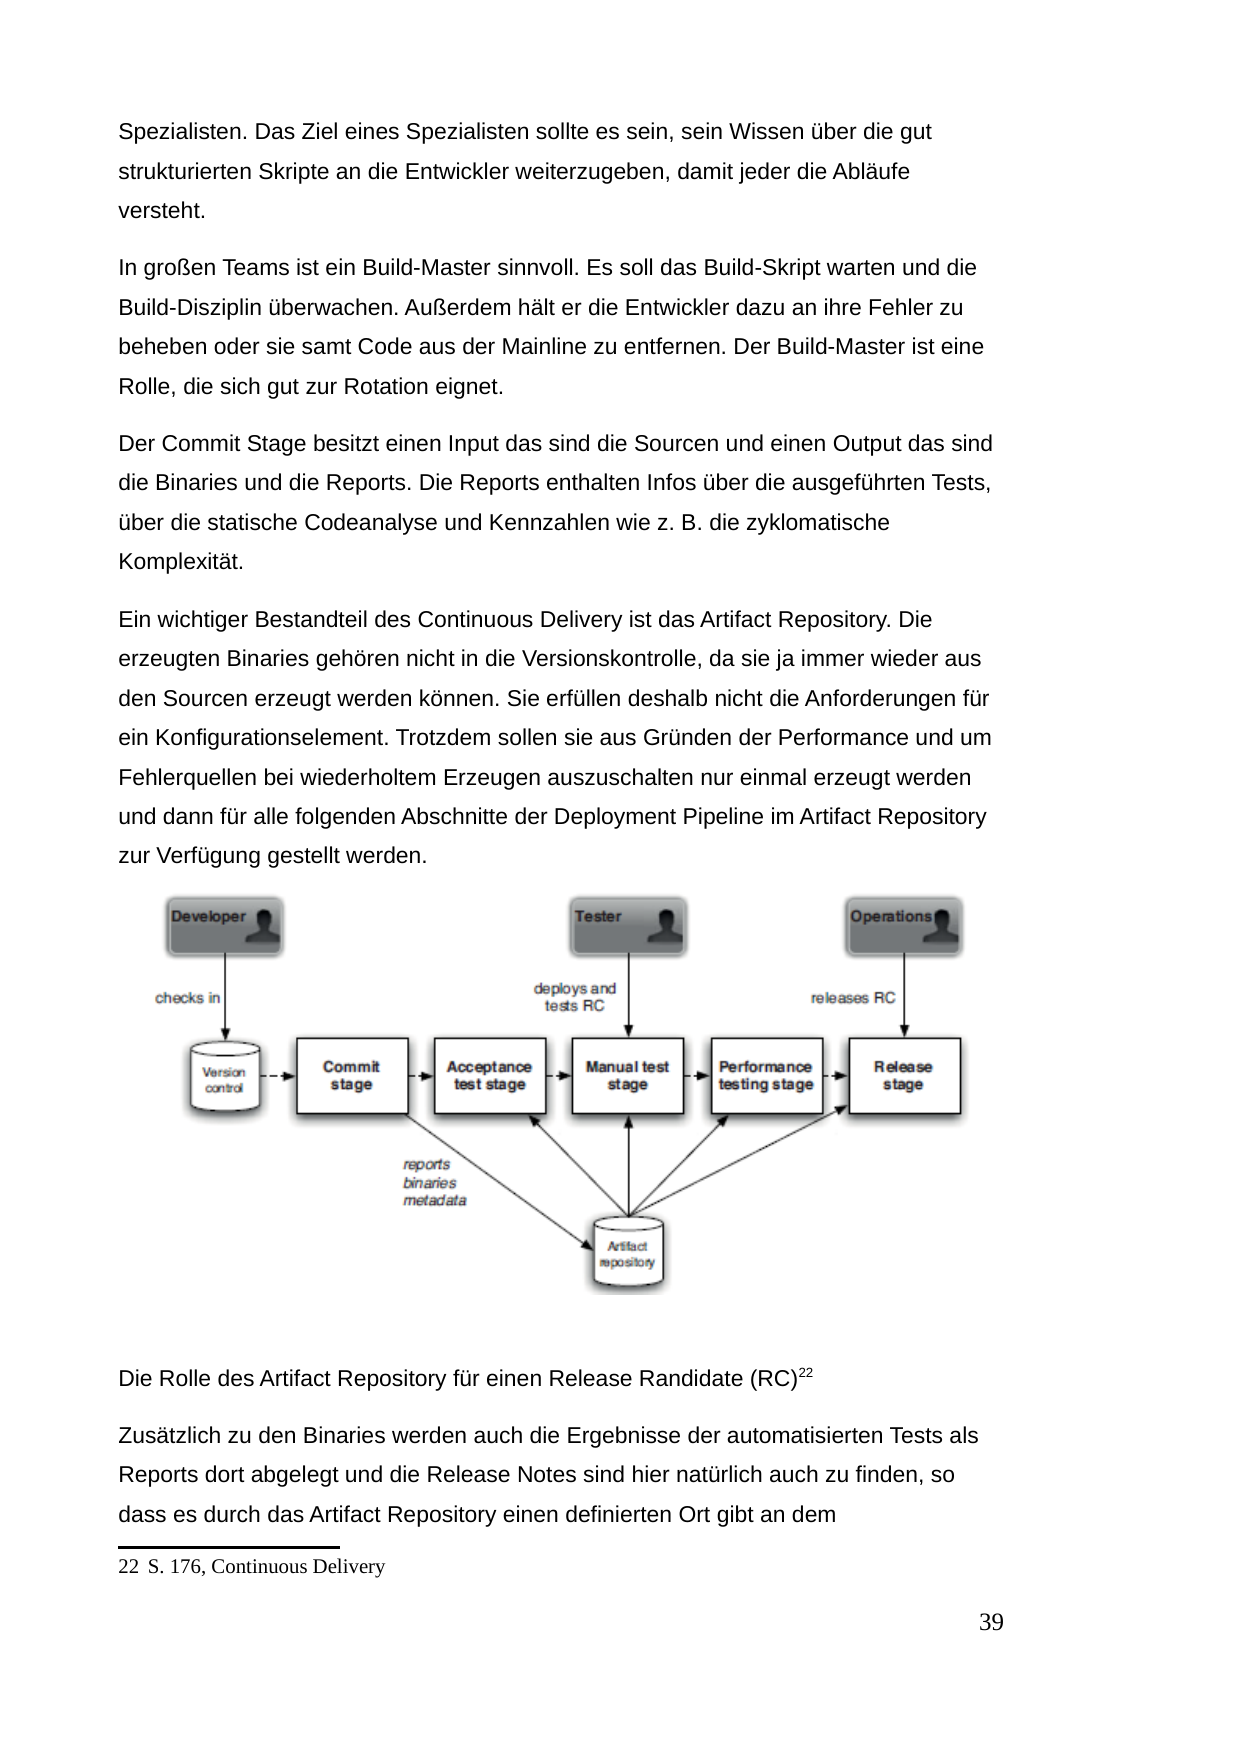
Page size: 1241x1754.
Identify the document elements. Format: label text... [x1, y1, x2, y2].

text Zusätzlich zu den Binaries werden auch die Ergebnisse der automatisierten Tests als Reports dort abgelegt und die Release Notes sind hier natürlich auch zu finden, so dass es durch das Artifact Repository einen definierten Ort gibt an dem [118, 1422, 1004, 1527]
text Der Commit Stage besitzt einen Input das sind die Sourcen und einen Output das sind die Binaries und die Reports. Die Reports enthalten Infos über die ausgeführten Tests, über die statische Codeanalyse und Kennzahlen wie z. B. die zyklomatische Komplexität. [118, 430, 1004, 575]
text S. 176, Continuous Delivery [118, 1553, 1004, 1578]
picture [151, 881, 971, 1295]
text Die Rolle des Artifact Repository für einen Release Randidate (RC) [118, 1365, 1004, 1391]
text Ein wichtiger Bestandteil des Continuous Delivery ist das Artifact Repository. Die erzeugten Binaries gehören nicht in die Versionskontrolle, da sie ja immer wieder aus den Sourcen erzeugt werden können. Sie erfüllen deshalb nicht die Anforderungen für ein Konfigurationselement. Trotzdem sollen sie aus Gründen der Performance und um Fehlerquellen bei wiederholtem Erzeugen auszuschalten nur einmal erzeugt werden und dann für alle folgenden Abschnitte der Deployment Pipeline im Artifact Repository zur Verfügung gestellt werden. [118, 606, 1004, 869]
text In großen Teams ist ein Build-Master sinnvoll. Es soll das Build-Skript warten und die Build-Disziplin überwachen. Außerdem hält er die Entwickler dazu an ihre Fehler zu beheben oder sie samt Code aus der Mainline zu entfernen. Der Build-Master ist eine Rolle, die sich gut zur Rotation eignet. [118, 254, 1004, 399]
text Spezialisten. Das Ziel eines Spezialisten sollte es sein, sein Wissen über die gut strukturierten Skripte an die Entwickler weiterzugeben, damit jeder die Abläufe versteht. [118, 118, 1004, 223]
